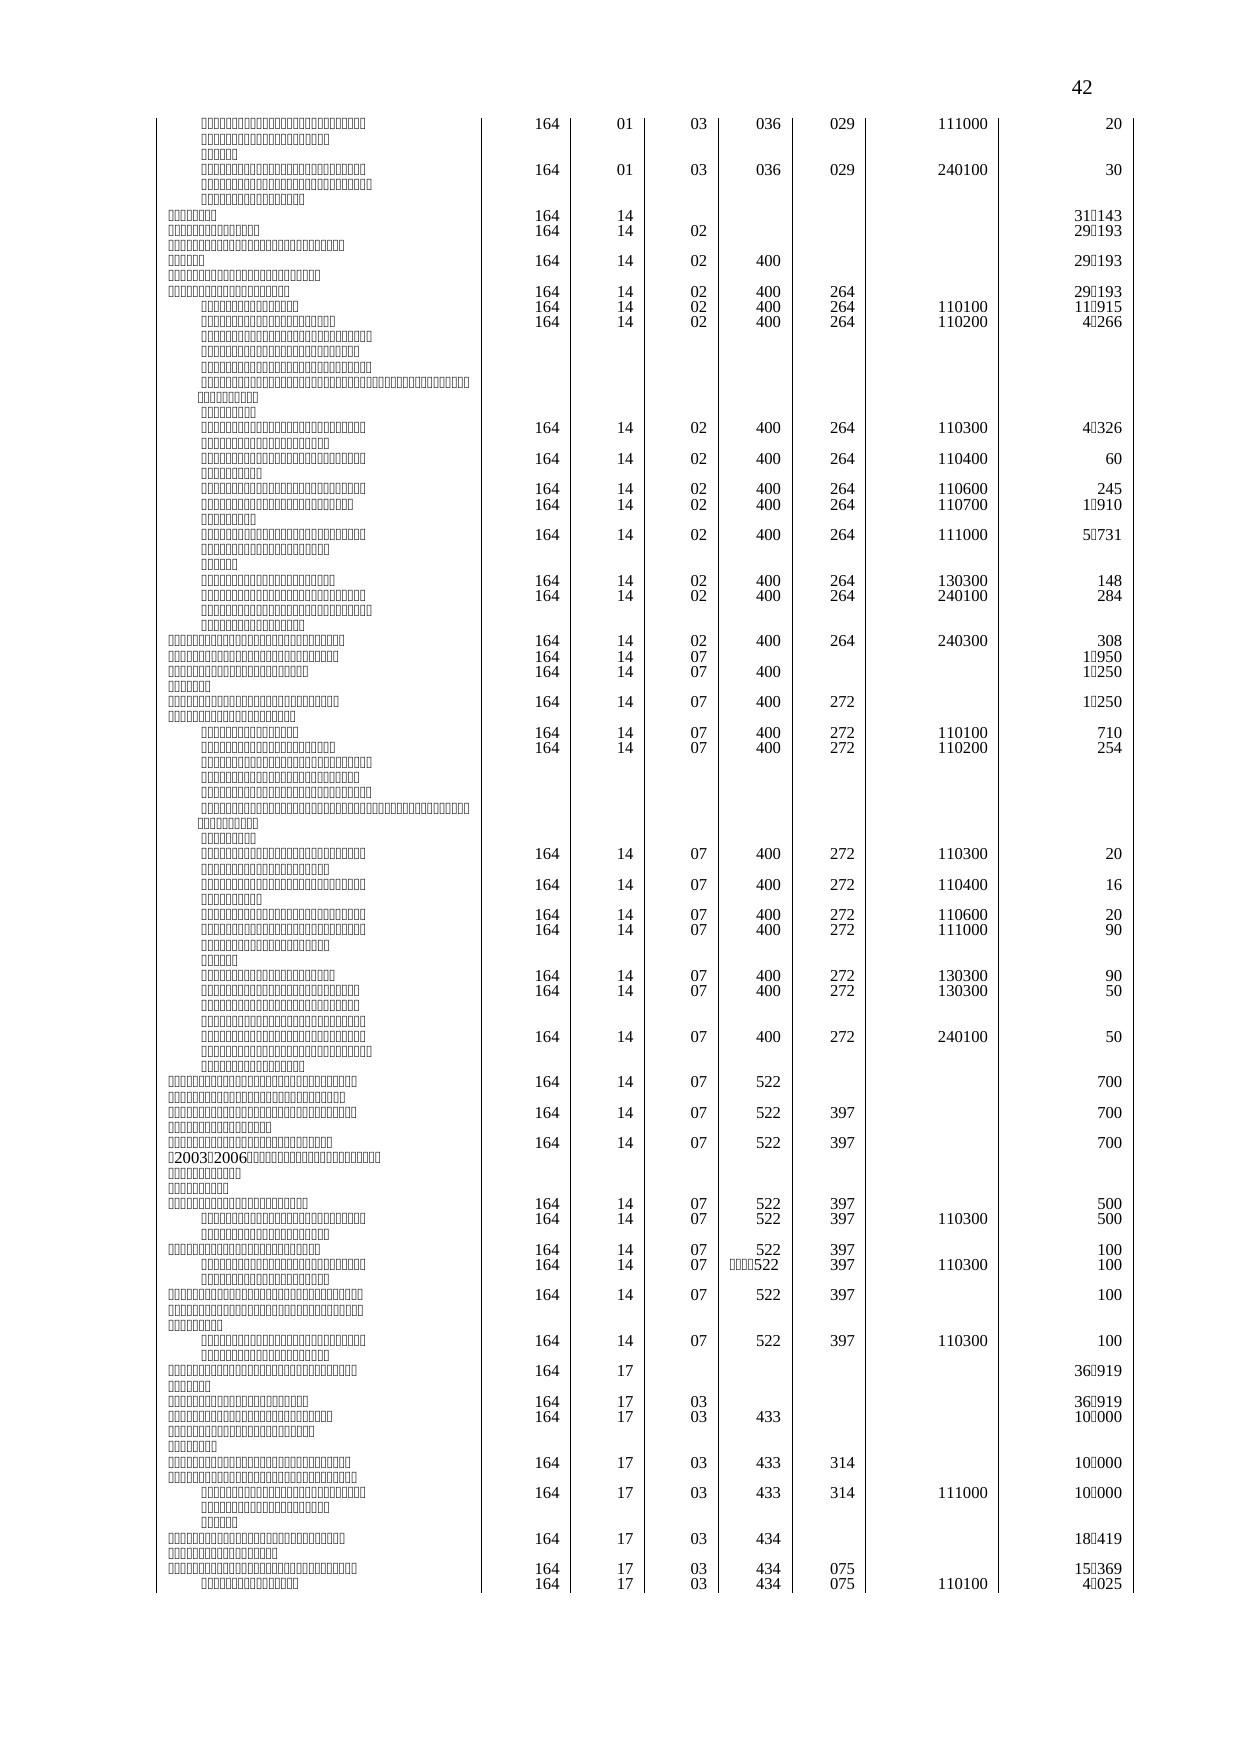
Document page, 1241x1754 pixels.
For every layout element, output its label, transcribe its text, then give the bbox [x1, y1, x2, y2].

table_cell  [866, 635, 998, 650]
table_cell  [719, 529, 792, 574]
table_cell  [482, 1076, 570, 1107]
table_cell  [999, 498, 1133, 529]
table_cell  [999, 909, 1133, 924]
table_cell [866, 1533, 998, 1563]
table_cell  [482, 879, 570, 909]
table_cell  [157, 225, 481, 240]
table_cell  [793, 1031, 865, 1076]
table_cell  [645, 742, 718, 848]
table_cell  [999, 301, 1133, 316]
table_cell  [157, 1563, 481, 1578]
table_cell  [645, 970, 718, 985]
table_cell [866, 696, 998, 726]
table_cell  [719, 453, 792, 483]
table_cell  [999, 1487, 1133, 1532]
table_cell   [157, 696, 481, 726]
table_cell   [157, 1533, 481, 1563]
table_cell   [157, 270, 481, 301]
table_cell [793, 1365, 865, 1396]
table_cell  [482, 590, 570, 635]
table_cell  [645, 1137, 718, 1198]
table_cell  [645, 164, 718, 209]
table_cell  [571, 422, 644, 453]
table_cell [719, 209, 792, 224]
table_cell  [719, 924, 792, 970]
table_cell   [157, 422, 481, 453]
table_cell  [645, 1244, 718, 1259]
table_cell  [793, 118, 865, 164]
table_cell [866, 1076, 998, 1107]
table_cell  [571, 1289, 644, 1335]
table_cell  [866, 590, 998, 635]
table_cell  [793, 529, 865, 574]
table_cell  [482, 1533, 570, 1563]
table_cell    [157, 1411, 481, 1456]
table_cell  [866, 879, 998, 909]
table_cell  [645, 1533, 718, 1563]
table_cell  [482, 726, 570, 742]
table_cell  [482, 498, 570, 529]
table_cell  [571, 742, 644, 848]
table_cell  [157, 909, 481, 924]
table_cell  [999, 483, 1133, 498]
table_cell  [645, 225, 718, 240]
table_cell   [157, 1259, 481, 1289]
table_cell  [719, 985, 792, 1031]
table_cell  [157, 970, 481, 985]
table_cell  [571, 1456, 644, 1487]
table_cell  [645, 1076, 718, 1107]
table_cell  [719, 316, 792, 422]
table_cell  [482, 1578, 570, 1593]
table_cell  [719, 1578, 792, 1593]
table_cell    [157, 924, 481, 970]
table_cell  [645, 1213, 718, 1243]
table_cell  [999, 1578, 1133, 1593]
table_cell [866, 270, 998, 301]
table_cell  [793, 1107, 865, 1137]
table_cell  [571, 1365, 644, 1396]
table_cell  [482, 650, 570, 666]
table_cell  [482, 1289, 570, 1335]
table_cell  [793, 1335, 865, 1365]
table_cell  [645, 1396, 718, 1411]
table_cell  [157, 301, 481, 316]
table_cell  [719, 1244, 792, 1259]
table_cell  [482, 301, 570, 316]
table_cell  [571, 1487, 644, 1532]
table_cell       [157, 316, 481, 422]
table_cell  [866, 970, 998, 985]
table_cell  [157, 1396, 481, 1411]
table_cell  [999, 666, 1133, 696]
table_cell  [866, 529, 998, 574]
table_cell  [719, 1289, 792, 1335]
table_cell [866, 1244, 998, 1259]
table_cell [719, 1365, 792, 1396]
table_cell  [999, 1259, 1133, 1289]
table_cell  [719, 1411, 792, 1456]
table_cell  [793, 1198, 865, 1213]
table_cell  [645, 1031, 718, 1076]
table_cell  [793, 453, 865, 483]
table_cell  [157, 1244, 481, 1259]
table_cell  [645, 1578, 718, 1593]
table_cell  [793, 1137, 865, 1198]
table_cell  [793, 1578, 865, 1593]
table_cell  [793, 909, 865, 924]
table_cell  [999, 1213, 1133, 1243]
table_cell [866, 1137, 998, 1198]
table_cell  [999, 529, 1133, 574]
table_cell  [571, 666, 644, 696]
table_cell  [793, 879, 865, 909]
table_cell  [482, 316, 570, 422]
table_cell  [793, 316, 865, 422]
table_cell  [719, 726, 792, 742]
table_cell  [571, 270, 644, 301]
table_cell  [157, 1198, 481, 1213]
table_cell  [571, 1563, 644, 1578]
table_cell  [571, 924, 644, 970]
table_cell [866, 1411, 998, 1456]
table_cell  [482, 164, 570, 209]
table_cell  [999, 1456, 1133, 1487]
table_cell  [999, 696, 1133, 726]
table_cell  [793, 1244, 865, 1259]
table_cell  [719, 483, 792, 498]
table_cell  [719, 1198, 792, 1213]
table_cell [793, 225, 865, 240]
table_cell  [999, 225, 1133, 240]
table_cell  [482, 1107, 570, 1137]
table_cell  [645, 483, 718, 498]
table_cell  [999, 970, 1133, 985]
table_cell  [793, 574, 865, 589]
table_cell  [571, 909, 644, 924]
table_cell   [157, 498, 481, 529]
table_cell  [793, 742, 865, 848]
table_cell  [793, 164, 865, 209]
table_cell   [157, 1076, 481, 1107]
table_cell    [157, 985, 481, 1031]
table_cell  [645, 590, 718, 635]
table_cell  [999, 590, 1133, 635]
table_cell  [719, 1107, 792, 1137]
table_cell   [157, 1456, 481, 1487]
table_cell  [719, 270, 792, 301]
table_cell       [157, 742, 481, 848]
table_cell  [719, 666, 792, 696]
table_cell [866, 1198, 998, 1213]
table_cell [866, 650, 998, 666]
table_cell  [157, 209, 481, 224]
table_cell  [999, 209, 1133, 224]
table_cell  [571, 1335, 644, 1365]
table_cell  [719, 848, 792, 878]
table_cell   [157, 1335, 481, 1365]
table_cell  [482, 985, 570, 1031]
table_cell [793, 209, 865, 224]
table_cell  [571, 879, 644, 909]
table_cell  [866, 1578, 998, 1593]
table_cell [793, 240, 865, 270]
table_cell  [866, 985, 998, 1031]
table_cell  [645, 650, 718, 666]
table_cell  [645, 1198, 718, 1213]
table_cell  [645, 453, 718, 483]
table_cell  [793, 1563, 865, 1578]
table_cell  [571, 635, 644, 650]
table_cell  [719, 1335, 792, 1365]
table_cell    [157, 1289, 481, 1335]
table_cell  [999, 1365, 1133, 1396]
table_cell [793, 1533, 865, 1563]
table_cell  [999, 1396, 1133, 1411]
table_cell  [571, 225, 644, 240]
table_cell  [157, 483, 481, 498]
table_cell  [719, 118, 792, 164]
table_cell  [645, 924, 718, 970]
table_cell  [482, 742, 570, 848]
table_cell [866, 225, 998, 240]
table_cell  [571, 574, 644, 589]
table_cell  [482, 270, 570, 301]
table_cell  [482, 240, 570, 270]
table_cell  [645, 1107, 718, 1137]
table_cell  [793, 635, 865, 650]
table_cell  [571, 1031, 644, 1076]
table_cell  [157, 726, 481, 742]
table_cell  [793, 498, 865, 529]
table_cell  [482, 848, 570, 878]
table_cell [793, 1076, 865, 1107]
table_cell  [866, 453, 998, 483]
table_cell  [866, 1213, 998, 1243]
table_cell    [157, 529, 481, 574]
table_cell  [999, 924, 1133, 970]
table_cell  [719, 696, 792, 726]
table_cell  [571, 118, 644, 164]
table_cell  [571, 209, 644, 224]
table_cell  [645, 1456, 718, 1487]
table_cell  [866, 924, 998, 970]
table_cell  [645, 909, 718, 924]
table_cell   [157, 1365, 481, 1396]
table_cell  [157, 1578, 481, 1593]
table_cell    [157, 118, 481, 164]
table_cell  [719, 1487, 792, 1532]
table_cell  [793, 726, 865, 742]
table_cell  [482, 118, 570, 164]
table_cell  [571, 1578, 644, 1593]
table_cell  [645, 879, 718, 909]
table_cell  [482, 1396, 570, 1411]
table_cell [793, 666, 865, 696]
table_cell   [157, 1107, 481, 1137]
table_cell  [482, 1213, 570, 1243]
table_cell  [719, 635, 792, 650]
table_cell  [999, 650, 1133, 666]
table_cell [866, 1456, 998, 1487]
table_cell  [999, 635, 1133, 650]
table_cell  [719, 574, 792, 589]
table_cell  [999, 1335, 1133, 1365]
table_cell  [999, 118, 1133, 164]
table_cell  [793, 1213, 865, 1243]
table_cell  [999, 1137, 1133, 1198]
table_cell  [999, 879, 1133, 909]
table_cell  [645, 498, 718, 529]
table_cell  [719, 422, 792, 453]
table_cell  [999, 985, 1133, 1031]
table_cell  [999, 1289, 1133, 1335]
table_cell  [719, 1456, 792, 1487]
table_cell  [571, 1137, 644, 1198]
table_cell  [571, 1533, 644, 1563]
table_cell  [571, 240, 644, 270]
table_cell  [482, 1137, 570, 1198]
table_cell [645, 209, 718, 224]
table_cell  [866, 301, 998, 316]
table_cell  [719, 301, 792, 316]
table_cell  [645, 1289, 718, 1335]
table_cell  [571, 1213, 644, 1243]
table_cell  [645, 666, 718, 696]
table_cell  [999, 1244, 1133, 1259]
table_cell  [645, 635, 718, 650]
table_cell  [793, 1259, 865, 1289]
table_cell [719, 225, 792, 240]
table_cell  [482, 1411, 570, 1456]
table_cell  [645, 529, 718, 574]
table_cell  [482, 1031, 570, 1076]
table_cell  [645, 848, 718, 878]
table_cell  [999, 240, 1133, 270]
table_cell  [571, 1244, 644, 1259]
table_cell  [866, 1259, 998, 1289]
table_cell  [482, 574, 570, 589]
table_cell  [571, 529, 644, 574]
table_cell  [866, 726, 998, 742]
table_cell [793, 1411, 865, 1456]
table_cell  [719, 909, 792, 924]
table_cell    [157, 1487, 481, 1532]
table_cell  [866, 1335, 998, 1365]
table_cell  [645, 574, 718, 589]
table_cell  [645, 240, 718, 270]
table_cell  [999, 574, 1133, 589]
table_cell  [571, 726, 644, 742]
table_cell  [482, 1456, 570, 1487]
table_cell [866, 1289, 998, 1335]
table_cell  [719, 1137, 792, 1198]
table_cell  [999, 1563, 1133, 1578]
table_cell [793, 650, 865, 666]
table_cell  [793, 985, 865, 1031]
table_cell  [866, 1031, 998, 1076]
table_cell  [482, 1244, 570, 1259]
table_cell  [571, 1076, 644, 1107]
table_cell   [157, 666, 481, 696]
table_cell [866, 666, 998, 696]
table_cell  [866, 1487, 998, 1532]
table_cell  [571, 498, 644, 529]
table_cell  [793, 696, 865, 726]
table_cell  [793, 483, 865, 498]
table_cell  [866, 422, 998, 453]
table_cell  [645, 118, 718, 164]
table_cell  [719, 970, 792, 985]
table_cell    [157, 164, 481, 209]
table_cell  [999, 1076, 1133, 1107]
table_cell  [793, 301, 865, 316]
table_cell  [645, 301, 718, 316]
table_cell [645, 1365, 718, 1396]
table_cell  [157, 635, 481, 650]
table_cell  [999, 1198, 1133, 1213]
table_cell  [482, 483, 570, 498]
table_cell  [719, 1076, 792, 1107]
table_cell  [571, 1396, 644, 1411]
table_cell  [571, 590, 644, 635]
table_cell  [866, 164, 998, 209]
table_cell [793, 1396, 865, 1411]
table_cell  [999, 1411, 1133, 1456]
table_cell  [571, 696, 644, 726]
table_cell  [482, 696, 570, 726]
table_cell  [157, 650, 481, 666]
table_cell  [482, 209, 570, 224]
table_cell  [999, 453, 1133, 483]
table_cell  [719, 1533, 792, 1563]
table_cell  [793, 1487, 865, 1532]
table_cell  [793, 1456, 865, 1487]
table_cell  [793, 422, 865, 453]
table_cell  [866, 742, 998, 848]
table_cell  [482, 1259, 570, 1289]
table_cell  [999, 270, 1133, 301]
table_cell    [157, 1031, 481, 1076]
table_cell  [719, 498, 792, 529]
table_cell [866, 1107, 998, 1137]
table_cell  [999, 316, 1133, 422]
table_cell  [866, 483, 998, 498]
table_cell   [157, 453, 481, 483]
table_cell  [793, 970, 865, 985]
table_cell  [866, 574, 998, 589]
table_cell  [999, 726, 1133, 742]
table_cell  [999, 422, 1133, 453]
table_cell [866, 1365, 998, 1396]
table_cell  [645, 1335, 718, 1365]
table_cell [866, 1396, 998, 1411]
table_cell  [571, 301, 644, 316]
table_cell  [645, 1259, 718, 1289]
table_cell  [571, 164, 644, 209]
table_cell  [645, 726, 718, 742]
table_cell  [645, 985, 718, 1031]
table_cell  [482, 666, 570, 696]
table_cell   [157, 1213, 481, 1243]
table_cell  [866, 316, 998, 422]
table_cell  [157, 574, 481, 589]
table_cell [719, 650, 792, 666]
table_cell  [645, 422, 718, 453]
table_cell  [482, 1198, 570, 1213]
table_cell   [157, 848, 481, 878]
table_cell    [157, 590, 481, 635]
table_cell  [719, 1563, 792, 1578]
table_cell  [793, 848, 865, 878]
table_cell  [999, 164, 1133, 209]
table_cell  [645, 1563, 718, 1578]
table_cell  [482, 453, 570, 483]
table_cell  [719, 1259, 792, 1289]
table_cell  [571, 316, 644, 422]
table_cell [719, 1396, 792, 1411]
table_cell  [866, 909, 998, 924]
table_cell  [571, 1411, 644, 1456]
table_cell  [719, 879, 792, 909]
table_cell  [482, 529, 570, 574]
table_cell  [793, 1289, 865, 1335]
table_cell  [482, 1563, 570, 1578]
table_cell [866, 1563, 998, 1578]
table_cell  [482, 422, 570, 453]
table_cell [866, 209, 998, 224]
table_cell  [482, 635, 570, 650]
table_cell  [571, 970, 644, 985]
table_cell  [999, 1031, 1133, 1076]
table_cell  [999, 848, 1133, 878]
table_cell  [719, 1031, 792, 1076]
table_cell  [482, 924, 570, 970]
table_cell  [645, 270, 718, 301]
table_cell  [482, 909, 570, 924]
table_cell  [719, 164, 792, 209]
table_cell  [719, 590, 792, 635]
table_cell   [157, 879, 481, 909]
table_cell  [645, 1487, 718, 1532]
table_cell  [999, 1107, 1133, 1137]
table_cell  [793, 924, 865, 970]
table_cell  [482, 970, 570, 985]
table_cell  [793, 590, 865, 635]
table_cell  [645, 316, 718, 422]
table_cell  [571, 985, 644, 1031]
table_cell [866, 240, 998, 270]
table_cell  [482, 1487, 570, 1532]
table_cell  [793, 270, 865, 301]
table_cell  [645, 696, 718, 726]
table_cell   [157, 240, 481, 270]
table_cell  [719, 1213, 792, 1243]
table_cell  [571, 650, 644, 666]
table_cell  [866, 498, 998, 529]
table_cell  [571, 1198, 644, 1213]
table_cell  [866, 118, 998, 164]
table_cell  [571, 1259, 644, 1289]
table_cell  [645, 1411, 718, 1456]
table_cell  [482, 225, 570, 240]
table_cell  [866, 848, 998, 878]
table_cell  [571, 1107, 644, 1137]
table_cell  [482, 1335, 570, 1365]
table_cell     [157, 1137, 481, 1198]
table_cell  [719, 240, 792, 270]
table_cell  [571, 483, 644, 498]
table_cell  [999, 742, 1133, 848]
table_cell  [719, 742, 792, 848]
table_cell  [999, 1533, 1133, 1563]
table_cell  [571, 848, 644, 878]
table_cell  [571, 453, 644, 483]
table_cell  [482, 1365, 570, 1396]
